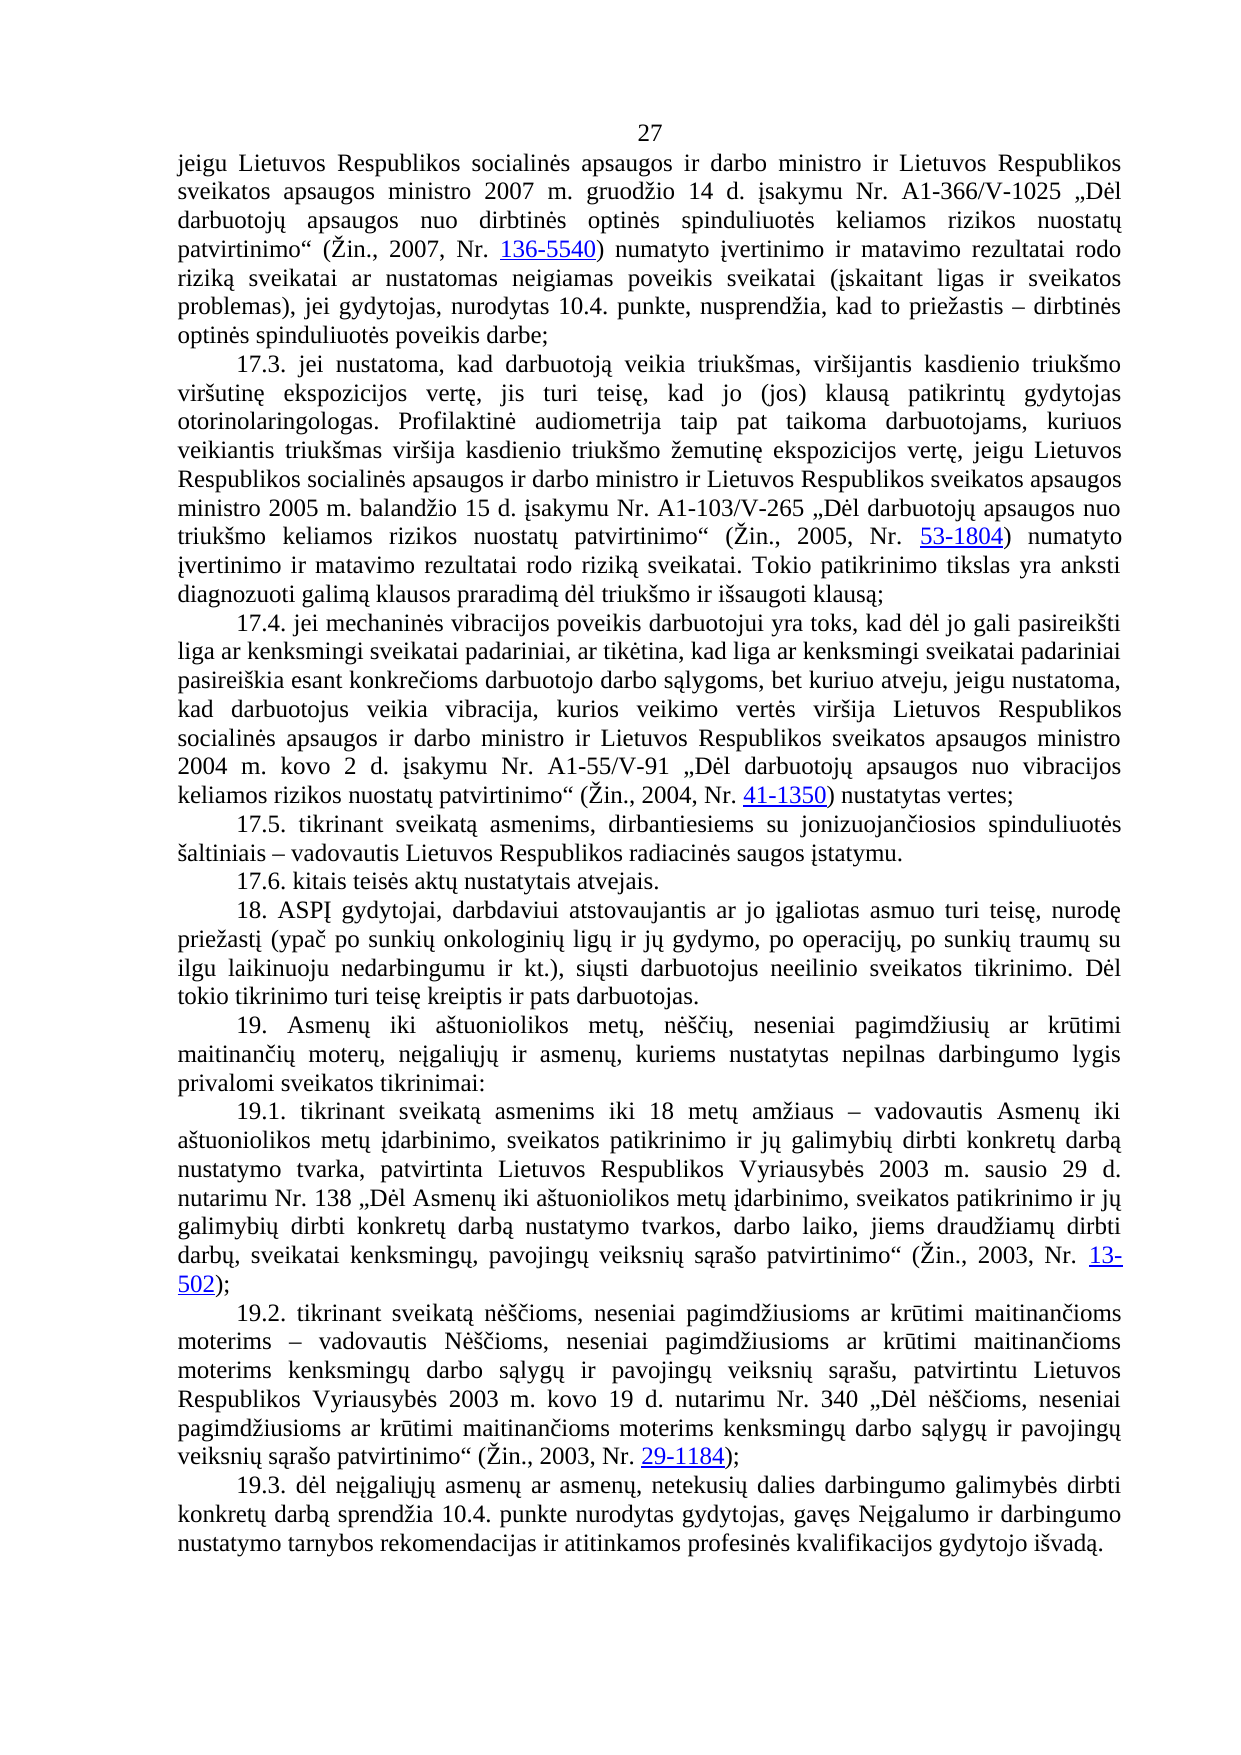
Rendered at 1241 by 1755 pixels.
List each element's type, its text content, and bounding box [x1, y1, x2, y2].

text 17.5. tikrinant sveikatą asmenims, dirbantiesiems su jonizuojančiosios spinduliuotės šaltiniais – vadovautis Lietuvos Respublikos radiacinės saugos įstatymu. [177, 809, 1122, 866]
text 17.6. kitais teisės aktų nustatytais atvejais. [177, 866, 1122, 895]
text 19. Asmenų iki aštuoniolikos metų, nėščių, neseniai pagimdžiusių ar krūtimi maitinančių moterų, neįgaliųjų ir asmenų, kuriems nustatytas nepilnas darbingumo lygis privalomi sveikatos tikrinimai: [177, 1010, 1122, 1096]
text 17.3. jei nustatoma, kad darbuotoją veikia triukšmas, viršijantis kasdienio triukšmo viršutinę ekspozicijos vertę, jis turi teisę, kad jo (jos) klausą patikrintų gydytojas otorinolaringologas. Profilaktinė audiometrija taip pat taikoma darbuotojams, kuriuos veikiantis triukšmas viršija kasdienio triukšmo žemutinę ekspozicijos vertę, jeigu Lietuvos Respublikos socialinės apsaugos ir darbo ministro ir Lietuvos Respublikos sveikatos apsaugos ministro 2005 m. balandžio 15 d. įsakymu Nr. A1-103/V-265 „Dėl darbuotojų apsaugos nuo triukšmo keliamos rizikos nuostatų patvirtinimo“ (Žin., 2005, Nr. 53-1804) numatyto įvertinimo ir matavimo rezultatai rodo riziką sveikatai. Tokio patikrinimo tikslas yra anksti diagnozuoti galimą klausos praradimą dėl triukšmo ir išsaugoti klausą; [177, 349, 1122, 608]
text jeigu Lietuvos Respublikos socialinės apsaugos ir darbo ministro ir Lietuvos Respublikos sveikatos apsaugos ministro 2007 m. gruodžio 14 d. įsakymu Nr. A1-366/V-1025 „Dėl darbuotojų apsaugos nuo dirbtinės optinės spinduliuotės keliamos rizikos nuostatų patvirtinimo“ (Žin., 2007, Nr. 136-5540) numatyto įvertinimo ir matavimo rezultatai rodo riziką sveikatai ar nustatomas neigiamas poveikis sveikatai (įskaitant ligas ir sveikatos problemas), jei gydytojas, nurodytas 10.4. punkte, nusprendžia, kad to priežastis – dirbtinės optinės spinduliuotės poveikis darbe; [177, 148, 1122, 349]
text 18. ASPĮ gydytojai, darbdaviui atstovaujantis ar jo įgaliotas asmuo turi teisę, nurodę priežastį (ypač po sunkių onkologinių ligų ir jų gydymo, po operacijų, po sunkių traumų su ilgu laikinuoju nedarbingumu ir kt.), siųsti darbuotojus neeilinio sveikatos tikrinimo. Dėl tokio tikrinimo turi teisę kreiptis ir pats darbuotojas. [177, 895, 1122, 1010]
text 19.2. tikrinant sveikatą nėščioms, neseniai pagimdžiusioms ar krūtimi maitinančioms moterims – vadovautis Nėščioms, neseniai pagimdžiusioms ar krūtimi maitinančioms moterims kenksmingų darbo sąlygų ir pavojingų veiksnių sąrašu, patvirtintu Lietuvos Respublikos Vyriausybės 2003 m. kovo 19 d. nutarimu Nr. 340 „Dėl nėščioms, neseniai pagimdžiusioms ar krūtimi maitinančioms moterims kenksmingų darbo sąlygų ir pavojingų veiksnių sąrašo patvirtinimo“ (Žin., 2003, Nr. 29-1184); [177, 1298, 1122, 1470]
text 17.4. jei mechaninės vibracijos poveikis darbuotojui yra toks, kad dėl jo gali pasireikšti liga ar kenksmingi sveikatai padariniai, ar tikėtina, kad liga ar kenksmingi sveikatai padariniai pasireiškia esant konkrečioms darbuotojo darbo sąlygoms, bet kuriuo atveju, jeigu nustatoma, kad darbuotojus veikia vibracija, kurios veikimo vertės viršija Lietuvos Respublikos socialinės apsaugos ir darbo ministro ir Lietuvos Respublikos sveikatos apsaugos ministro 2004 m. kovo 2 d. įsakymu Nr. A1-55/V-91 „Dėl darbuotojų apsaugos nuo vibracijos keliamos rizikos nuostatų patvirtinimo“ (Žin., 2004, Nr. 41-1350) nustatytas vertes; [177, 608, 1122, 809]
text 19.3. dėl neįgaliųjų asmenų ar asmenų, netekusių dalies darbingumo galimybės dirbti konkretų darbą sprendžia 10.4. punkte nurodytas gydytojas, gavęs Neįgalumo ir darbingumo nustatymo tarnybos rekomendacijas ir atitinkamos profesinės kvalifikacijos gydytojo išvadą. [177, 1470, 1122, 1556]
text 19.1. tikrinant sveikatą asmenims iki 18 metų amžiaus – vadovautis Asmenų iki aštuoniolikos metų įdarbinimo, sveikatos patikrinimo ir jų galimybių dirbti konkretų darbą nustatymo tvarka, patvirtinta Lietuvos Respublikos Vyriausybės 2003 m. sausio 29 d. nutarimu Nr. 138 „Dėl Asmenų iki aštuoniolikos metų įdarbinimo, sveikatos patikrinimo ir jų galimybių dirbti konkretų darbą nustatymo tvarkos, darbo laiko, jiems draudžiamų dirbti darbų, sveikatai kenksmingų, pavojingų veiksnių sąrašo patvirtinimo“ (Žin., 2003, Nr. 13-502); [177, 1096, 1122, 1298]
